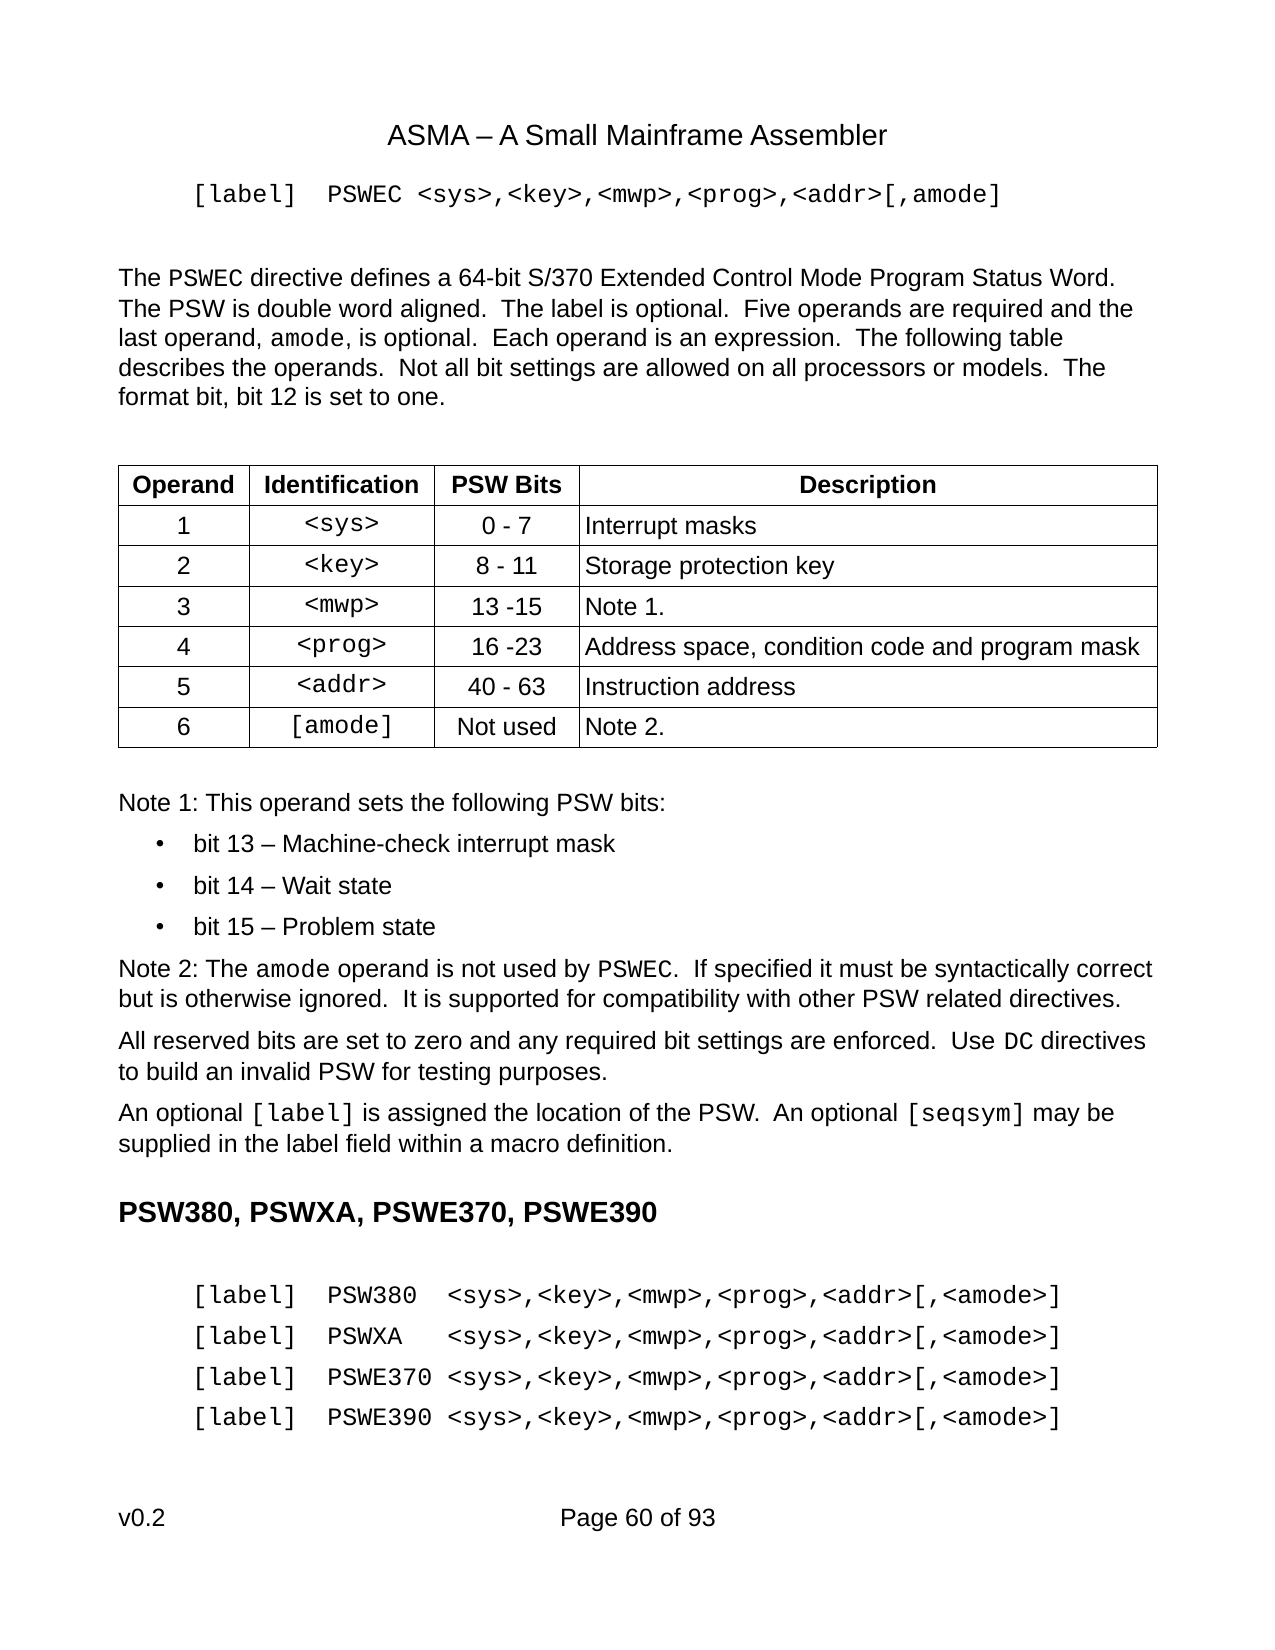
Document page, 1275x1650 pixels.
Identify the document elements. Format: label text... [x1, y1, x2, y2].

table_cell Interrupt masks [580, 506, 1157, 545]
table_cell 1 [119, 506, 249, 545]
table_cell <prog> [250, 627, 434, 666]
table_cell 5 [119, 667, 249, 707]
table_cell Note 2. [580, 708, 1157, 747]
text [label] PSW380 <sys>,<key>,<mwp>,<prog>,<addr>[,<amode>] [192, 1282, 1157, 1311]
table_header Identification [250, 466, 434, 505]
text All reserved bits are set to zero and any required bit settings are enforced. Use DC directives to build an invalid PSW for testing purposes. [118, 1026, 1157, 1085]
text [label] PSWXA <sys>,<key>,<mwp>,<prog>,<addr>[,<amode>] [192, 1323, 1157, 1352]
table_cell [amode] [250, 708, 434, 747]
text Note 2: The amode operand is not used by PSWEC. If specified it must be syntactically correct but is otherwise ignored. It is supported for compatibility with other PSW related directives. [118, 953, 1157, 1013]
table_header Operand [119, 466, 249, 505]
list bit 15 – Problem state [156, 912, 1157, 941]
subtitle PSW380, PSWXA, PSWE370, PSWE390 [118, 1195, 1157, 1229]
table_cell 3 [119, 587, 249, 626]
text An optional [label] is assigned the location of the PSW. An optional [seqsym] may be supplied in the label field within a macro definition. [118, 1098, 1157, 1158]
table_cell Instruction address [580, 667, 1157, 707]
text [label] PSWE370 <sys>,<key>,<mwp>,<prog>,<addr>[,<amode>] [192, 1364, 1157, 1392]
table_cell Note 1. [580, 587, 1157, 626]
table_cell 16 -23 [435, 627, 579, 666]
table_cell Storage protection key [580, 546, 1157, 586]
text The PSWEC directive defines a 64-bit S/370 Extended Control Mode Program Status Word. The PSW is double word aligned. The label is optional. Five operands are required and the last operand, amode, is optional. Each operand is an expression. The following table describes the operands. Not all bit settings are allowed on all processors or models. The format bit, bit 12 is set to one. [118, 263, 1157, 411]
text [label] PSWE390 <sys>,<key>,<mwp>,<prog>,<addr>[,<amode>] [192, 1405, 1157, 1433]
list bit 14 – Wait state [156, 871, 1157, 900]
text [label] PSWEC <sys>,<key>,<mwp>,<prog>,<addr>[,amode] [192, 181, 1157, 209]
table_cell <mwp> [250, 587, 434, 626]
table_cell 2 [119, 546, 249, 586]
table_cell 6 [119, 708, 249, 747]
table_cell <key> [250, 546, 434, 586]
table_cell 8 - 11 [435, 546, 579, 586]
table_cell 13 -15 [435, 587, 579, 626]
list bit 13 – Machine-check interrupt mask [156, 829, 1157, 858]
table_cell Not used [435, 708, 579, 747]
table_cell 40 - 63 [435, 667, 579, 707]
text Note 1: This operand sets the following PSW bits: [118, 788, 1157, 817]
table_header PSW Bits [435, 466, 579, 505]
table_header Description [580, 466, 1157, 505]
table_cell <sys> [250, 506, 434, 545]
table_cell 0 - 7 [435, 506, 579, 545]
table_cell 4 [119, 627, 249, 666]
table_cell <addr> [250, 667, 434, 707]
table_cell Address space, condition code and program mask [580, 627, 1157, 666]
